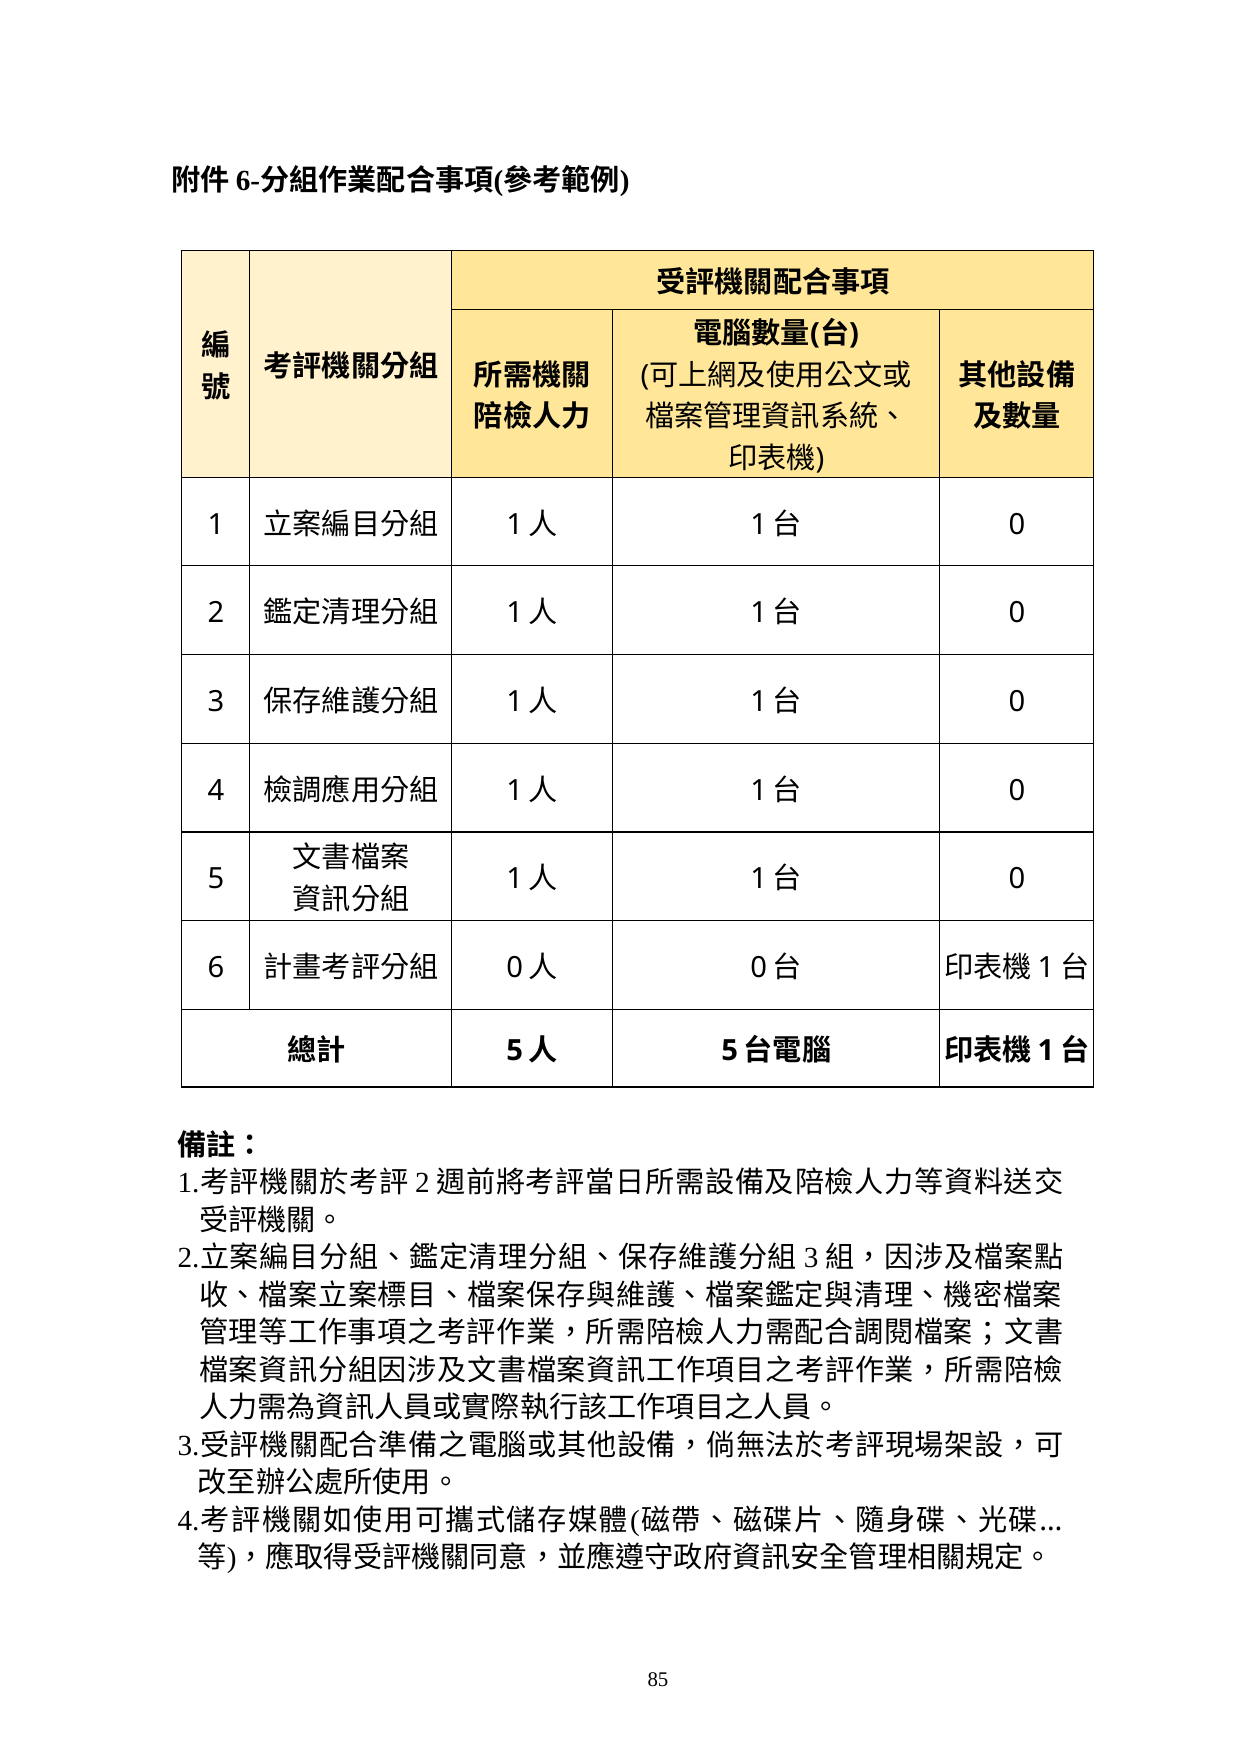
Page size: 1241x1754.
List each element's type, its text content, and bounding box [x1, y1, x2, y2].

table_cell 印表機1台 [940, 921, 1093, 1009]
text 備註： [177, 1125, 1063, 1162]
table_cell 4 [182, 744, 249, 831]
table_cell 5台電腦 [613, 1010, 939, 1086]
table_cell 1台 [613, 566, 939, 654]
table_cell 3 [182, 655, 249, 743]
table_cell 保存維護分組 [250, 655, 451, 743]
table_cell 鑑定清理分組 [250, 566, 451, 654]
text 1.考評機關於考評2週前將考評當日所需設備及陪檢人力等資料送交 [177, 1162, 1063, 1200]
table_cell 0 [940, 744, 1093, 831]
table_header 考評機關分組 [250, 251, 451, 477]
text 3.受評機關配合準備之電腦或其他設備，倘無法於考評現場架設，可 [177, 1425, 1063, 1462]
table_cell 印表機1台 [940, 1010, 1093, 1086]
table_cell 其他設備 及數量 [940, 310, 1093, 477]
table_cell 立案編目分組 [250, 478, 451, 565]
text 2.立案編目分組、鑑定清理分組、保存維護分組3組，因涉及檔案點 [177, 1237, 1063, 1275]
text 改至辦公處所使用。 [197, 1462, 1063, 1500]
table_cell 1台 [613, 833, 939, 920]
table_cell 1 [182, 478, 249, 565]
table_cell 電腦數量(台) (可上網及使用公文或 檔案管理資訊系統、 印表機) [613, 310, 939, 477]
text 收、檔案立案標目、檔案保存與維護、檔案鑑定與清理、機密檔案管理等工作事項之考評作業，所需陪檢人力需配合調閱檔案；文書檔案資訊分組因涉及文書檔案資訊工作項目之考評作業，所需陪檢人力需為資訊人員或實際執行該工作項目之人員。 [199, 1275, 1063, 1425]
table_cell 0 [940, 478, 1093, 565]
table_cell 計畫考評分組 [250, 921, 451, 1009]
table_cell 檢調應用分組 [250, 744, 451, 831]
table_cell 5 [182, 833, 249, 920]
table_header 編 號 [182, 251, 249, 477]
table_cell 0 [940, 566, 1093, 654]
table_cell 1人 [452, 833, 612, 920]
table_cell 0台 [613, 921, 939, 1009]
table_cell 5人 [452, 1010, 612, 1086]
text 等)，應取得受評機關同意，並應遵守政府資訊安全管理相關規定。 [197, 1537, 1063, 1575]
table_cell 0人 [452, 921, 612, 1009]
table_cell 0 [940, 833, 1093, 920]
text 受評機關。 [199, 1200, 1063, 1237]
subtitle 附件6-分組作業配合事項(參考範例) [171, 150, 1063, 200]
table_cell 2 [182, 566, 249, 654]
table_cell 文書檔案 資訊分組 [250, 833, 451, 920]
table_header 受評機關配合事項 [452, 251, 1093, 309]
table_cell 1人 [452, 655, 612, 743]
table_cell 0 [940, 655, 1093, 743]
table_cell 6 [182, 921, 249, 1009]
table_cell 所需機關 陪檢人力 [452, 310, 612, 477]
table_cell 1人 [452, 744, 612, 831]
table_cell 1人 [452, 478, 612, 565]
text 4.考評機關如使用可攜式儲存媒體(磁帶、磁碟片、隨身碟、光碟… [177, 1500, 1063, 1537]
table_cell 1台 [613, 478, 939, 565]
table_cell 1台 [613, 744, 939, 831]
table_cell 總計 [182, 1010, 451, 1086]
table_cell 1人 [452, 566, 612, 654]
table_cell 1台 [613, 655, 939, 743]
